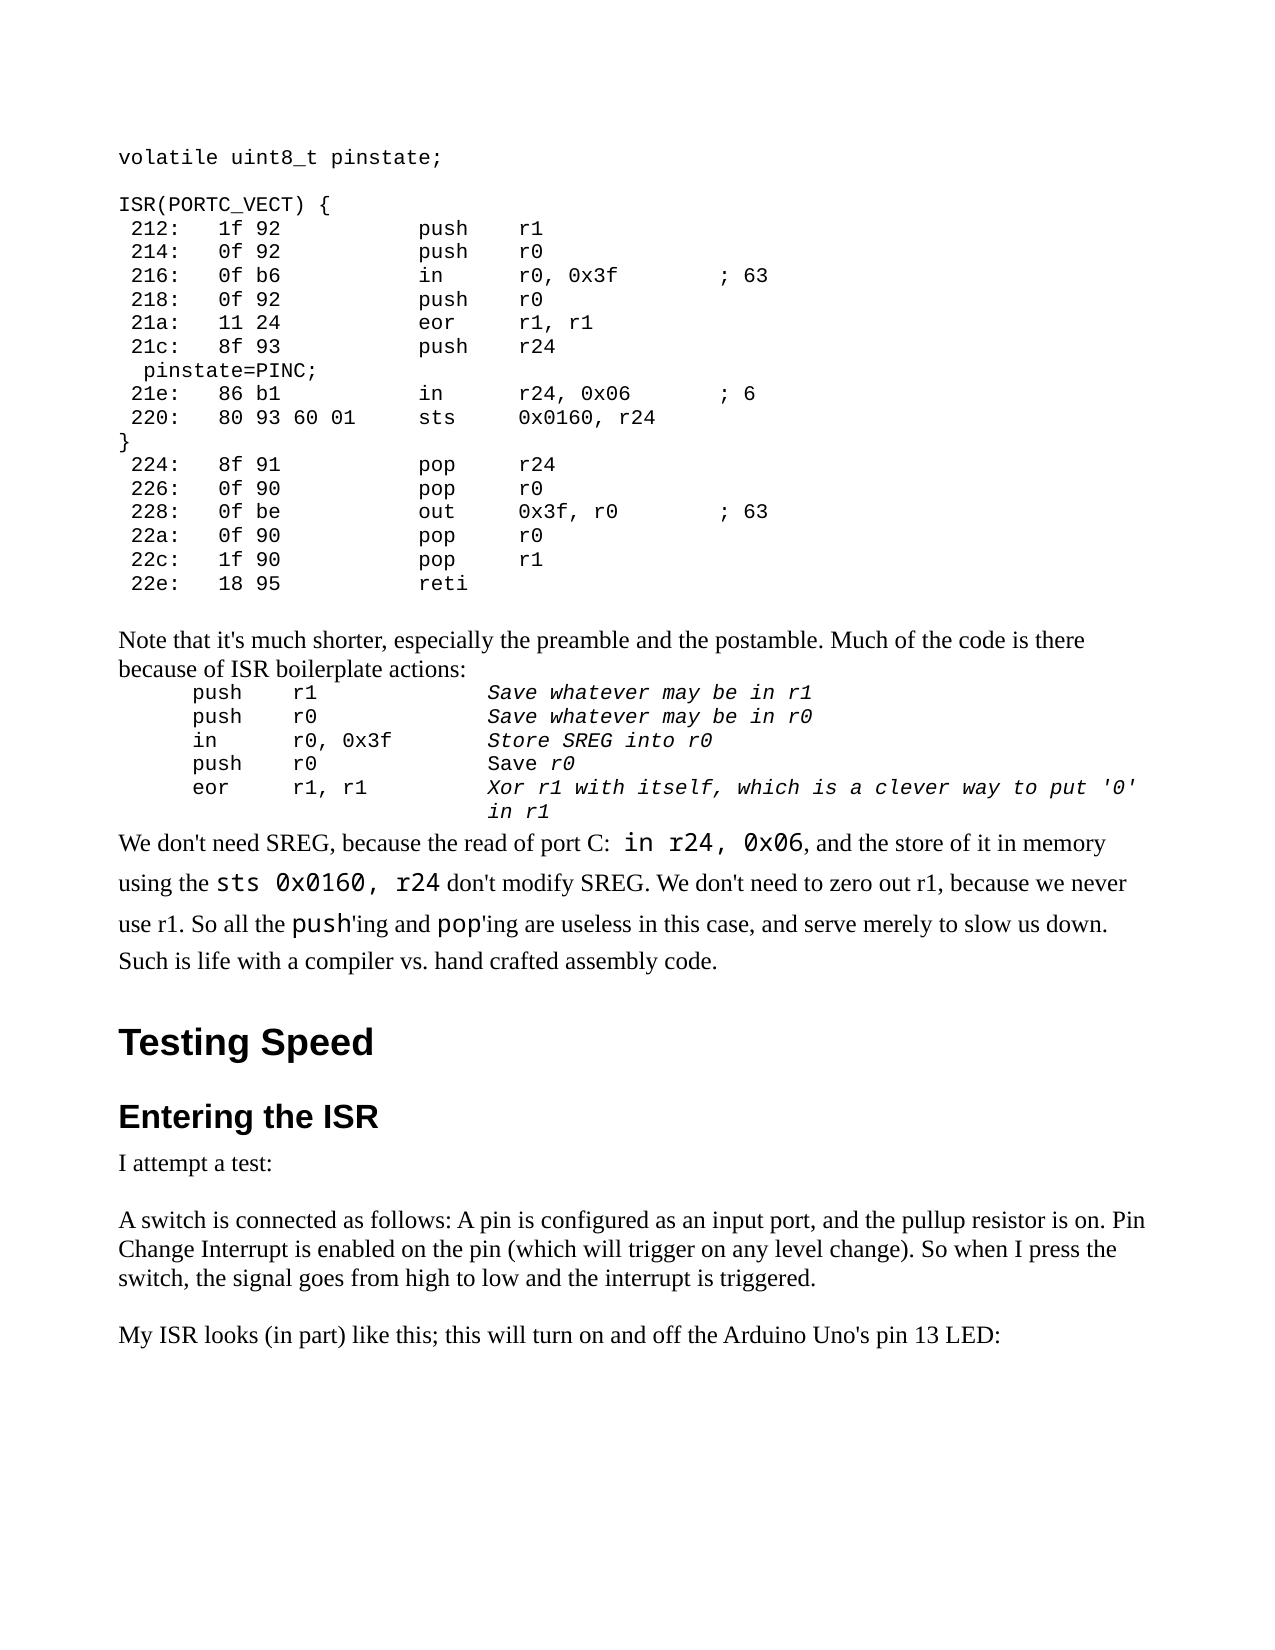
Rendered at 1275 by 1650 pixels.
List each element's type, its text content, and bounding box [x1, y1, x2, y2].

text 228: 0f be out 0x3f, r0 ; 63 [118, 502, 1157, 525]
text 21c: 8f 93 push r24 [118, 336, 1157, 360]
subtitle Testing Speed [118, 1020, 1157, 1064]
text 220: 80 93 60 01 sts 0x0160, r24 [118, 407, 1157, 431]
text pinstate=PINC; [118, 360, 1157, 383]
text 216: 0f b6 in r0, 0x3f ; 63 [118, 265, 1157, 289]
text 22a: 0f 90 pop r0 [118, 525, 1157, 549]
text push r1 Save whatever may be in r1 [192, 682, 1157, 706]
text 22c: 1f 90 pop r1 [118, 549, 1157, 572]
text push r0 Save whatever may be in r0 [192, 706, 1157, 730]
text 21e: 86 b1 in r24, 0x06 ; 6 [118, 383, 1157, 407]
text 214: 0f 92 push r0 [118, 241, 1157, 265]
text volatile uint8_t pinstate; [118, 147, 1157, 171]
text 218: 0f 92 push r0 [118, 289, 1157, 312]
text } [118, 431, 1157, 454]
text 212: 1f 92 push r1 [118, 218, 1157, 241]
text 226: 0f 90 pop r0 [118, 478, 1157, 502]
text Note that it's much shorter, especially the preamble and the postamble. Much of the code is there because of ISR boilerplate actions: [118, 625, 1157, 682]
text 224: 8f 91 pop r24 [118, 454, 1157, 478]
text eor r1, r1 Xor r1 with itself, which is a clever way to put '0' in r1 [192, 777, 1157, 824]
text push r0 Save r0 [192, 753, 1157, 777]
text 21a: 11 24 eor r1, r1 [118, 312, 1157, 336]
text My ISR looks (in part) like this; this will turn on and off the Arduino Uno's pin 13 LED: [118, 1321, 1157, 1349]
text A switch is connected as follows: A pin is configured as an input port, and the pullup resistor is on. Pin Change Interrupt is enabled on the pin (which will trigger on any level change). So when I press the switch, the signal goes from high to low and the interrupt is triggered. [118, 1206, 1157, 1292]
text in r0, 0x3f Store SREG into r0 [192, 730, 1157, 753]
text I attempt a test: [118, 1148, 1157, 1177]
subtitle Entering the ISR [118, 1097, 1157, 1136]
text ISR(PORTC_VECT) { [118, 194, 1157, 218]
text 22e: 18 95 reti [118, 572, 1157, 596]
text We don't need SREG, because the read of port C: in r24, 0x06, and the store of it in memory using the sts 0x0160, r24 don't modify SREG. We don't need to zero out r1, because we never use r1. So all the push'ing and pop'ing are useless in this case, and serve merely to slow us down. Such is life with a compiler vs. hand crafted assembly code. [118, 824, 1157, 975]
